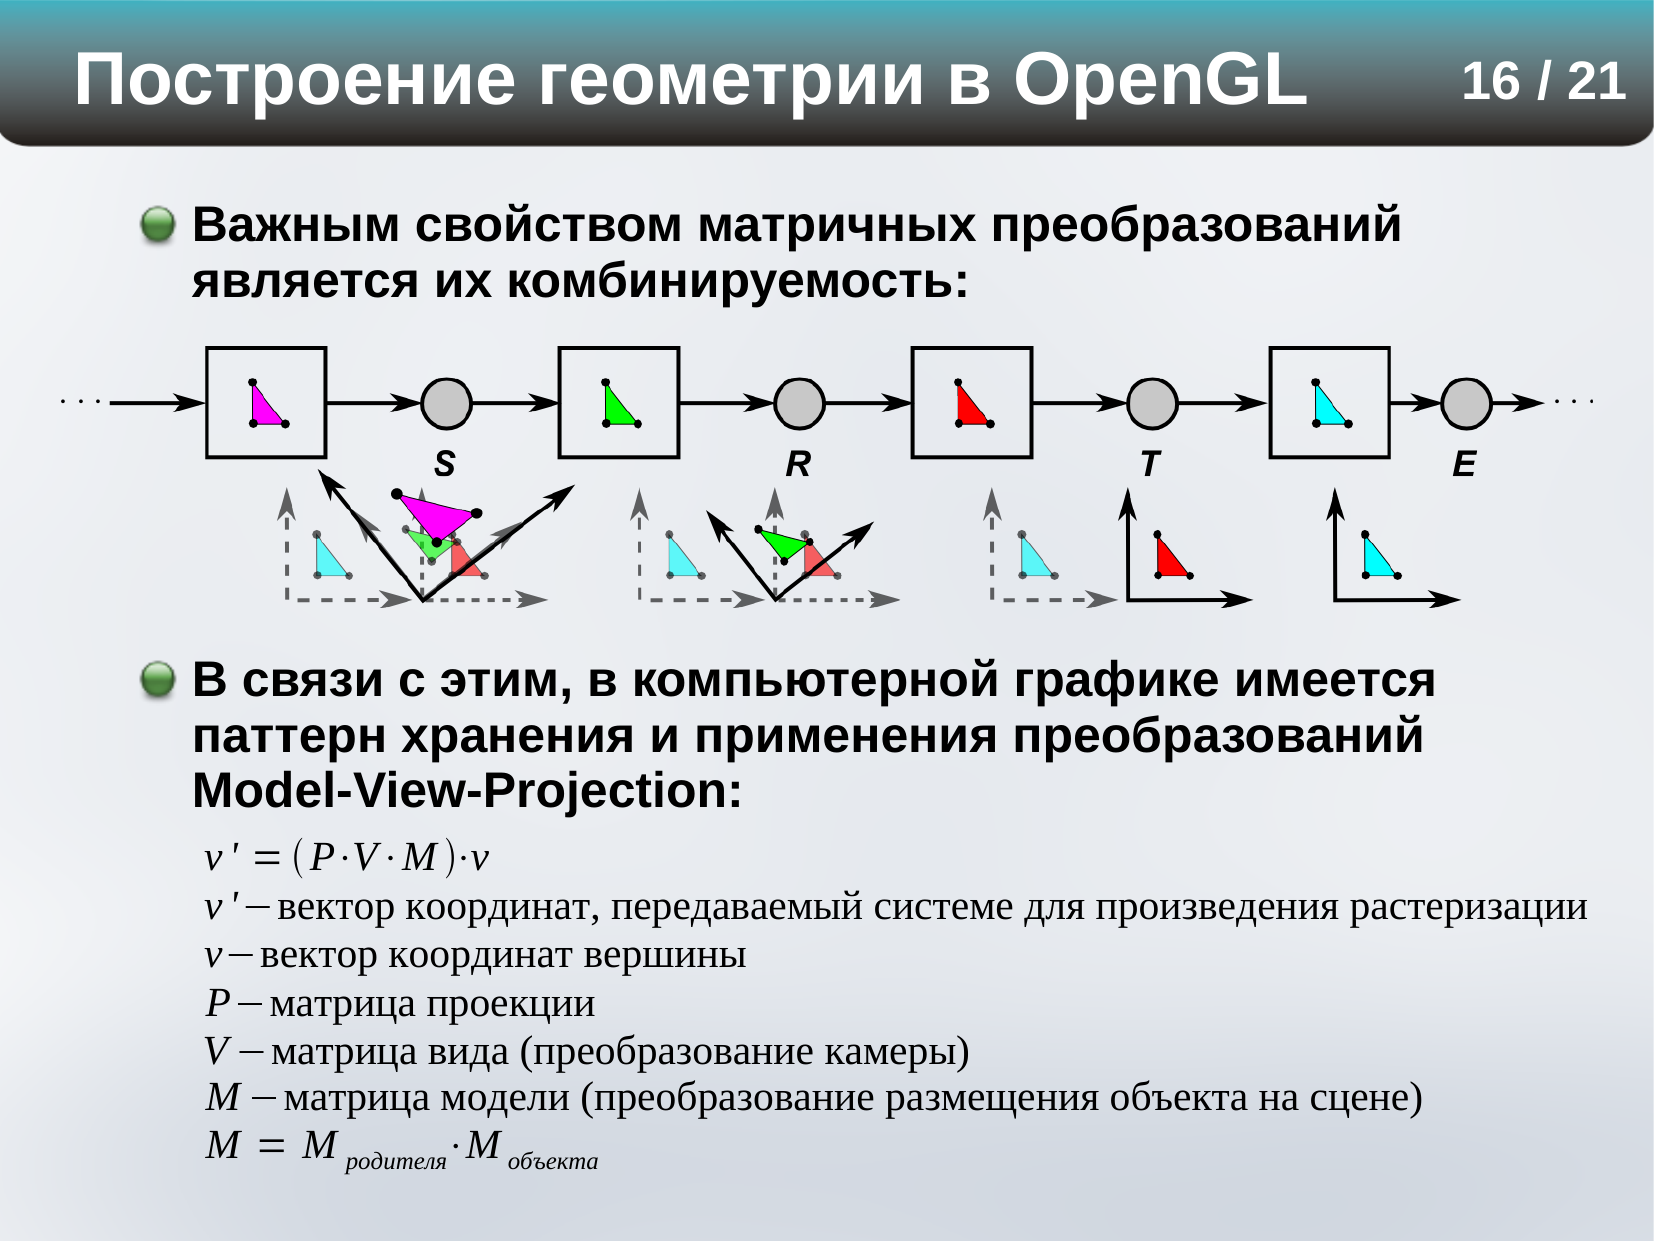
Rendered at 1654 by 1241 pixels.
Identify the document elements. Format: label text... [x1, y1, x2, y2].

text_box Построение геометрии в OpenGL [59, 29, 1418, 129]
text_box Важным свойством матричных преобразований является их комбинируемость: [118, 189, 1595, 316]
chart [196, 832, 1599, 1175]
text_box 7 / 21 [1446, 42, 1654, 179]
text_box В связи с этим, в компьютерной графике имеется паттерн хранения и применения преобразований Model-View-Projection: [118, 643, 1595, 826]
picture [0, 0, 1654, 1241]
